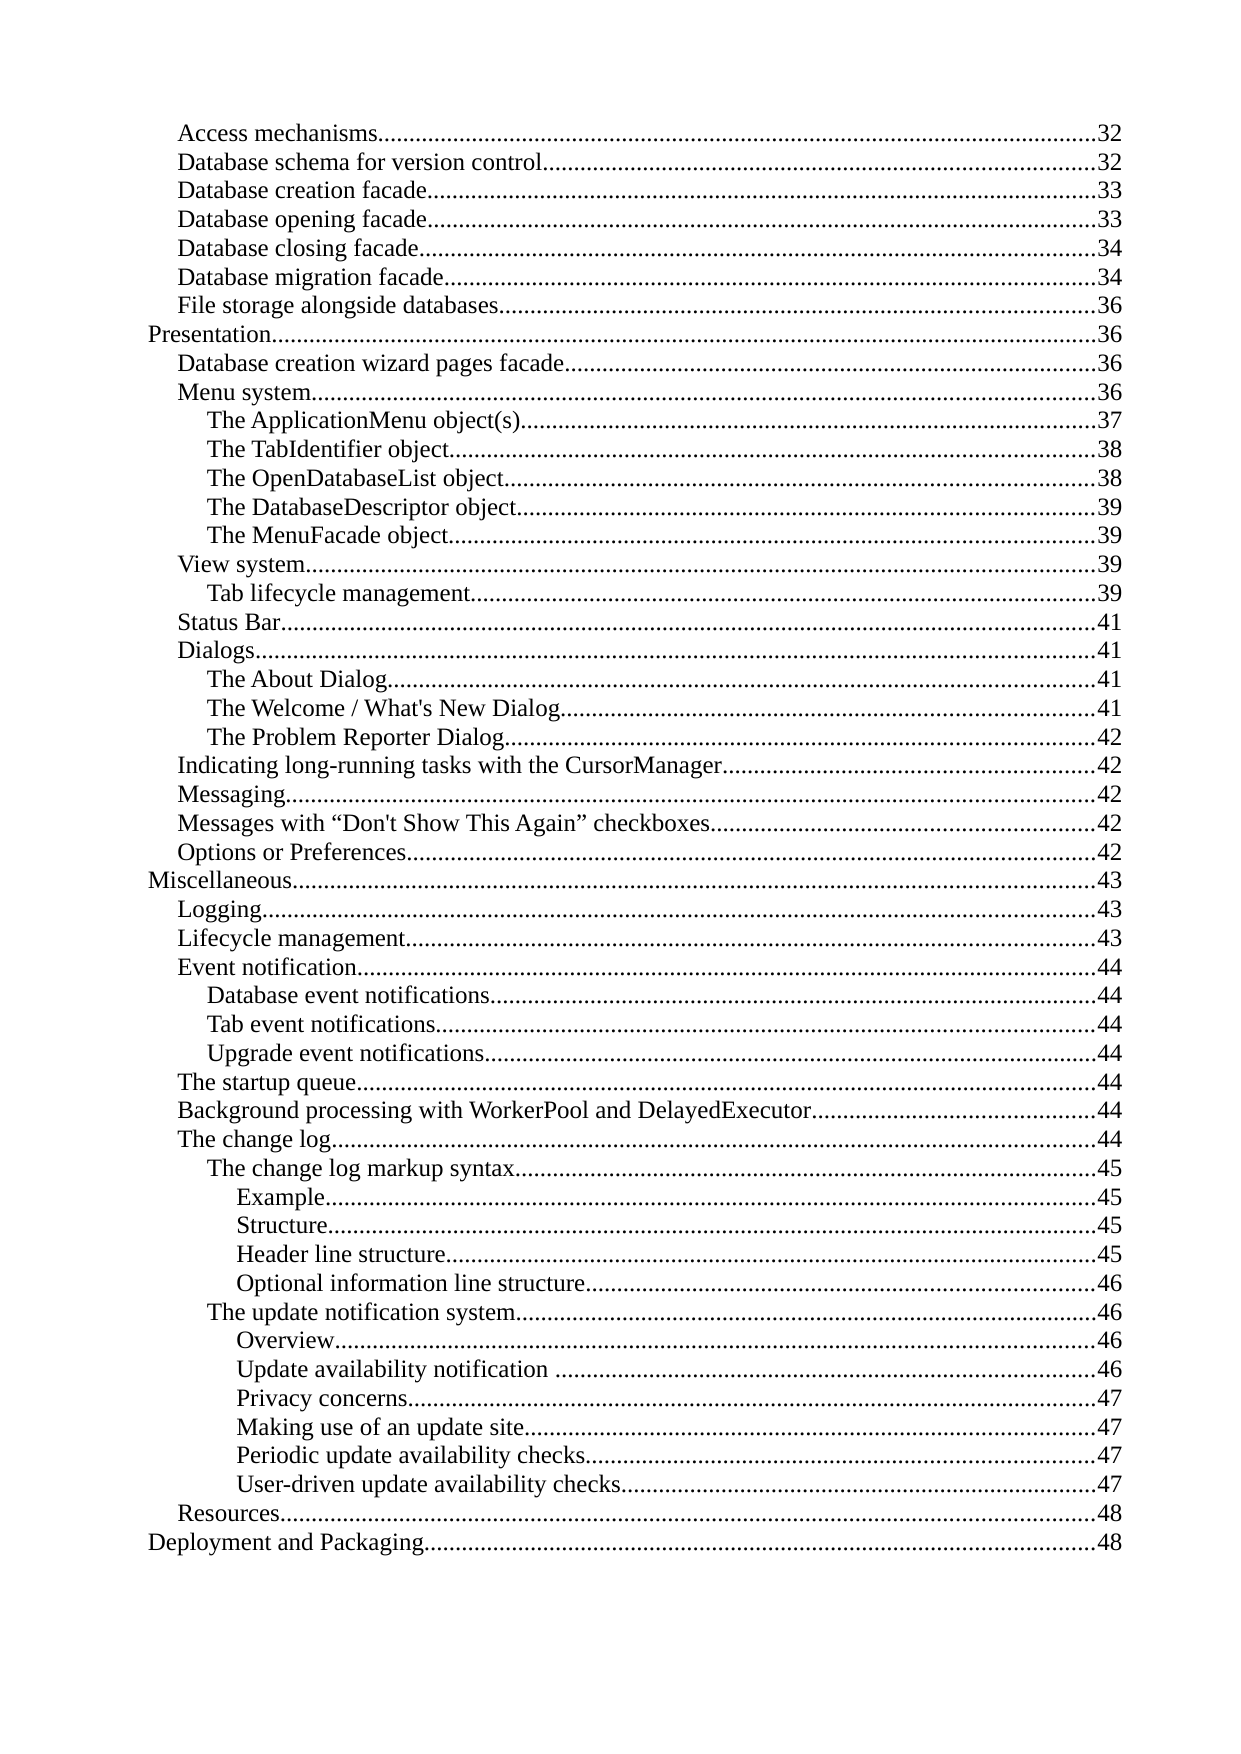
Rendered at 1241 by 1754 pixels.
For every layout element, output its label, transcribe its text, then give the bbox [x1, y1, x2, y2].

text Dialogs 41 [177, 636, 1122, 664]
text The MenuFacade object 39 [207, 521, 1122, 549]
text Upgrade event notifications 44 [207, 1038, 1122, 1067]
text File storage alongside databases 36 [177, 291, 1122, 319]
text Status Bar 41 [177, 607, 1122, 636]
text Optional information line structure 46 [236, 1268, 1122, 1297]
text Background processing with WorkerPool and DelayedExecutor 44 [177, 1096, 1122, 1124]
text The change log 44 [177, 1124, 1122, 1153]
text User-driven update availability checks 47 [236, 1469, 1122, 1498]
text The About Dialog 41 [207, 664, 1122, 693]
text Presentation 36 [148, 319, 1122, 348]
text View system 39 [177, 549, 1122, 578]
text Database creation wizard pages facade 36 [177, 348, 1122, 377]
text Overview 46 [236, 1326, 1122, 1354]
text The Welcome / What's New Dialog 41 [207, 693, 1122, 722]
text Structure 45 [236, 1211, 1122, 1239]
text Database migration facade 34 [177, 262, 1122, 291]
text Access mechanisms 32 [177, 118, 1122, 147]
text Database opening facade 33 [177, 204, 1122, 233]
text Lifecycle management 43 [177, 923, 1122, 952]
text Database event notifications 44 [207, 981, 1122, 1009]
text Indicating long-running tasks with the CursorManager 42 [177, 751, 1122, 779]
text Database creation facade 33 [177, 176, 1122, 204]
text Messages with “Don't Show This Again” checkboxes 42 [177, 808, 1122, 837]
text The OpenDatabaseList object 38 [207, 463, 1122, 492]
text Resources 48 [177, 1498, 1122, 1527]
text The update notification system 46 [207, 1297, 1122, 1326]
text Event notification 44 [177, 952, 1122, 981]
text The DatabaseDescriptor object 39 [207, 492, 1122, 521]
text Miscellaneous 43 [148, 866, 1122, 894]
text Example 45 [236, 1182, 1122, 1211]
text Privacy concerns 47 [236, 1383, 1122, 1412]
text The change log markup syntax 45 [207, 1153, 1122, 1182]
text Options or Preferences 42 [177, 837, 1122, 866]
text The TabIdentifier object 38 [207, 434, 1122, 463]
text The startup queue 44 [177, 1067, 1122, 1096]
text Logging 43 [177, 894, 1122, 923]
text Update availability notification 46 [236, 1354, 1122, 1383]
text Messaging 42 [177, 779, 1122, 808]
text Menu system 36 [177, 377, 1122, 406]
text The ApplicationMenu object(s) 37 [207, 406, 1122, 434]
text Database schema for version control 32 [177, 147, 1122, 176]
text Deployment and Packaging 48 [148, 1527, 1122, 1556]
text Making use of an update site 47 [236, 1412, 1122, 1441]
text Periodic update availability checks 47 [236, 1441, 1122, 1469]
text The Problem Reporter Dialog 42 [207, 722, 1122, 751]
text Database closing facade 34 [177, 233, 1122, 262]
text Tab event notifications 44 [207, 1009, 1122, 1038]
text Tab lifecycle management 39 [207, 578, 1122, 607]
text Header line structure 45 [236, 1239, 1122, 1268]
